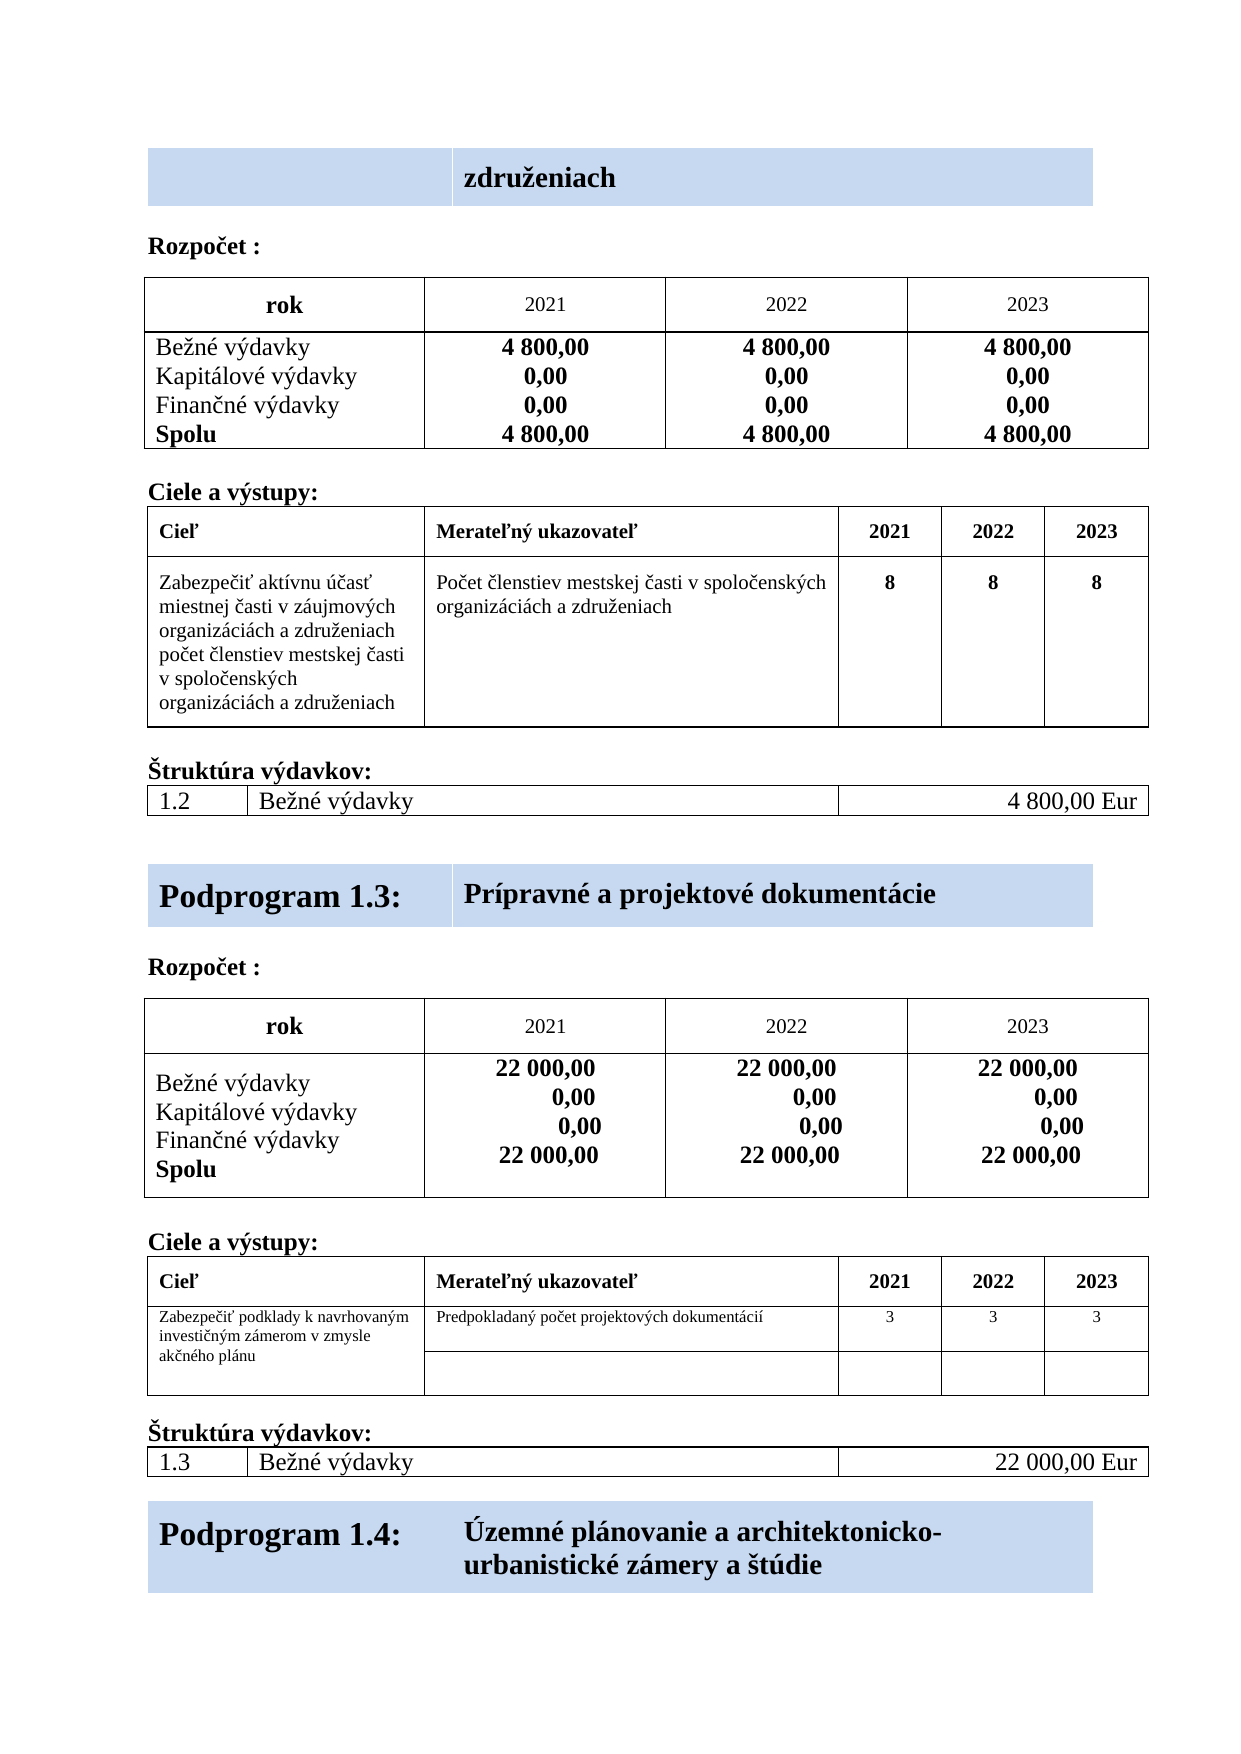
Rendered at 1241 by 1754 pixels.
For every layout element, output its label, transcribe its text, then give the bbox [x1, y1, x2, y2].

table_cell 4 800,00 0,00 0,00 4 800,00 [425, 333, 665, 447]
table_header 4 800,00 Eur [839, 786, 1148, 815]
text Ciele a výstupy: [148, 1227, 1093, 1256]
table_cell 8 [1045, 557, 1148, 726]
table_header 2022 [942, 507, 1044, 556]
table_cell Predpokladaný počet projektových dokumentácií [425, 1307, 838, 1351]
table_header 2021 [839, 1257, 941, 1306]
table_header rok [145, 999, 424, 1052]
table_header 2022 [666, 278, 907, 331]
text Ciele a výstupy: [148, 477, 1093, 506]
table_header Merateľný ukazovateľ [425, 507, 838, 556]
table_header 2023 [1045, 1257, 1148, 1306]
table_header 2023 [908, 999, 1148, 1052]
table_header Podprogram 1.3: [148, 864, 452, 927]
text Štruktúra výdavkov: [148, 1418, 1093, 1446]
table_cell 3 [1045, 1307, 1148, 1351]
table_header Územné plánovanie a architektonicko-urbanistické zámery a štúdie [452, 1501, 1093, 1593]
text Štruktúra výdavkov: [148, 756, 1093, 785]
table_header Bežné výdavky [248, 1448, 838, 1476]
table_cell [1045, 1352, 1148, 1395]
table_cell 8 [942, 557, 1044, 726]
table_header 2023 [908, 278, 1148, 331]
table_header 2022 [942, 1257, 1044, 1306]
table_cell [425, 1352, 838, 1395]
table_cell 3 [839, 1307, 941, 1351]
table_header [148, 148, 452, 206]
table_cell Počet členstiev mestskej časti v spoločenských organizáciách a združeniach [425, 557, 838, 726]
table_cell [839, 1352, 941, 1395]
table_header 2021 [425, 999, 665, 1052]
table_cell [942, 1352, 1044, 1395]
table_header rok [145, 278, 424, 331]
table_header Merateľný ukazovateľ [425, 1257, 838, 1306]
table_header 22 000,00 Eur [839, 1448, 1148, 1476]
table_header Bežné výdavky [248, 786, 838, 815]
table_cell 8 [839, 557, 941, 726]
table_header 2021 [425, 278, 665, 331]
table_cell 3 [942, 1307, 1044, 1351]
table_header 2022 [666, 999, 907, 1052]
table_header 1.2 [148, 786, 247, 815]
table_cell 22 000,00 0,00 0,00 22 000,00 [908, 1054, 1148, 1197]
table_cell Bežné výdavky Kapitálové výdavky Finančné výdavky Spolu [145, 333, 424, 447]
table_header 1.3 [148, 1448, 247, 1476]
text Rozpočet : [148, 231, 1093, 260]
table_header Cieľ [148, 1257, 424, 1306]
table_header 2023 [1045, 507, 1148, 556]
table_cell 22 000,00 0,00 0,00 22 000,00 [425, 1054, 665, 1197]
table_cell 4 800,00 0,00 0,00 4 800,00 [666, 333, 907, 447]
table_cell 22 000,00 0,00 0,00 22 000,00 [666, 1054, 907, 1197]
table_header Podprogram 1.4: [148, 1501, 452, 1593]
table_header Cieľ [148, 507, 424, 556]
table_cell Bežné výdavky Kapitálové výdavky Finančné výdavky Spolu [145, 1054, 424, 1197]
table_cell Zabezpečiť aktívnu účasť miestnej časti v záujmových organizáciách a združeniach počet členstiev mestskej časti v spoločenských organizáciách a združeniach [148, 557, 424, 726]
table_cell Zabezpečiť podklady k navrhovaným investičným zámerom v zmysle akčného plánu [148, 1307, 424, 1395]
table_cell 4 800,00 0,00 0,00 4 800,00 [908, 333, 1148, 447]
table_header združeniach [453, 148, 1093, 206]
table_header Prípravné a projektové dokumentácie [453, 864, 1093, 927]
text Rozpočet : [148, 952, 1093, 981]
table_header 2021 [839, 507, 941, 556]
